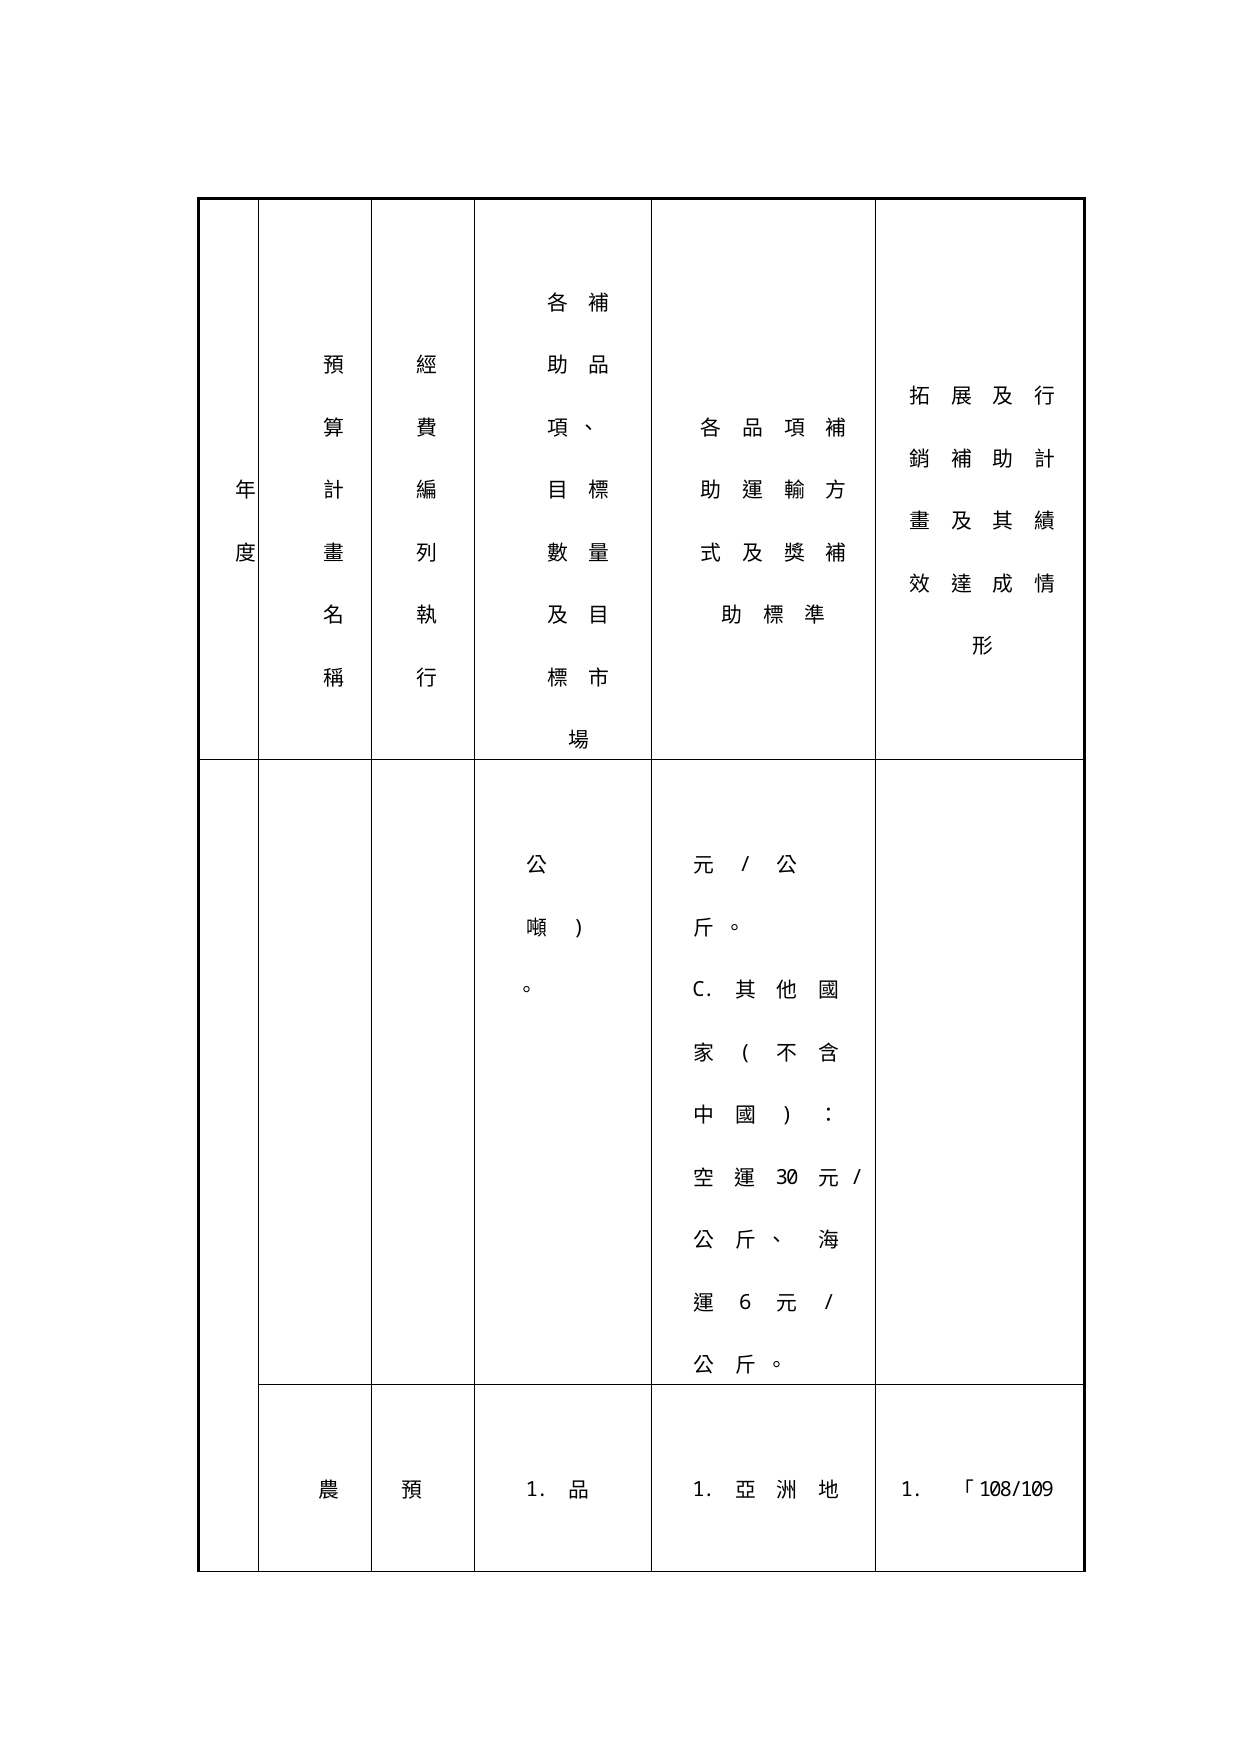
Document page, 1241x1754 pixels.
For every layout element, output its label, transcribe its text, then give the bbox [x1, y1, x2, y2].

table_cell 元/公斤。 C.其他國家(不含中國)：空運30元/公斤、海運6元/公斤。 [652, 760, 875, 1384]
table_cell 1.「108/109 [876, 1385, 1083, 1571]
table_header 各品項補助運輸方式及獎補助標準 [652, 200, 875, 759]
table_cell 1.品 [475, 1385, 651, 1571]
table_cell 農 [259, 1385, 371, 1571]
table_cell 1.亞洲地 [652, 1385, 875, 1571]
table_header 預算計畫名稱 [259, 200, 371, 759]
table_header 年度 [200, 200, 258, 759]
table_header 經費編列執行 [372, 200, 474, 759]
table_cell 預 [372, 1385, 474, 1571]
table_cell [372, 760, 474, 1384]
table_cell 公噸)。 [475, 760, 651, 1384]
table_cell [259, 760, 371, 1384]
table_cell [200, 760, 258, 1571]
table_header 各補助品項、目標數量及目標市場 [475, 200, 651, 759]
table_cell [876, 760, 1083, 1384]
table_header 拓展及行銷補助計畫及其績效達成情形 [876, 200, 1083, 759]
